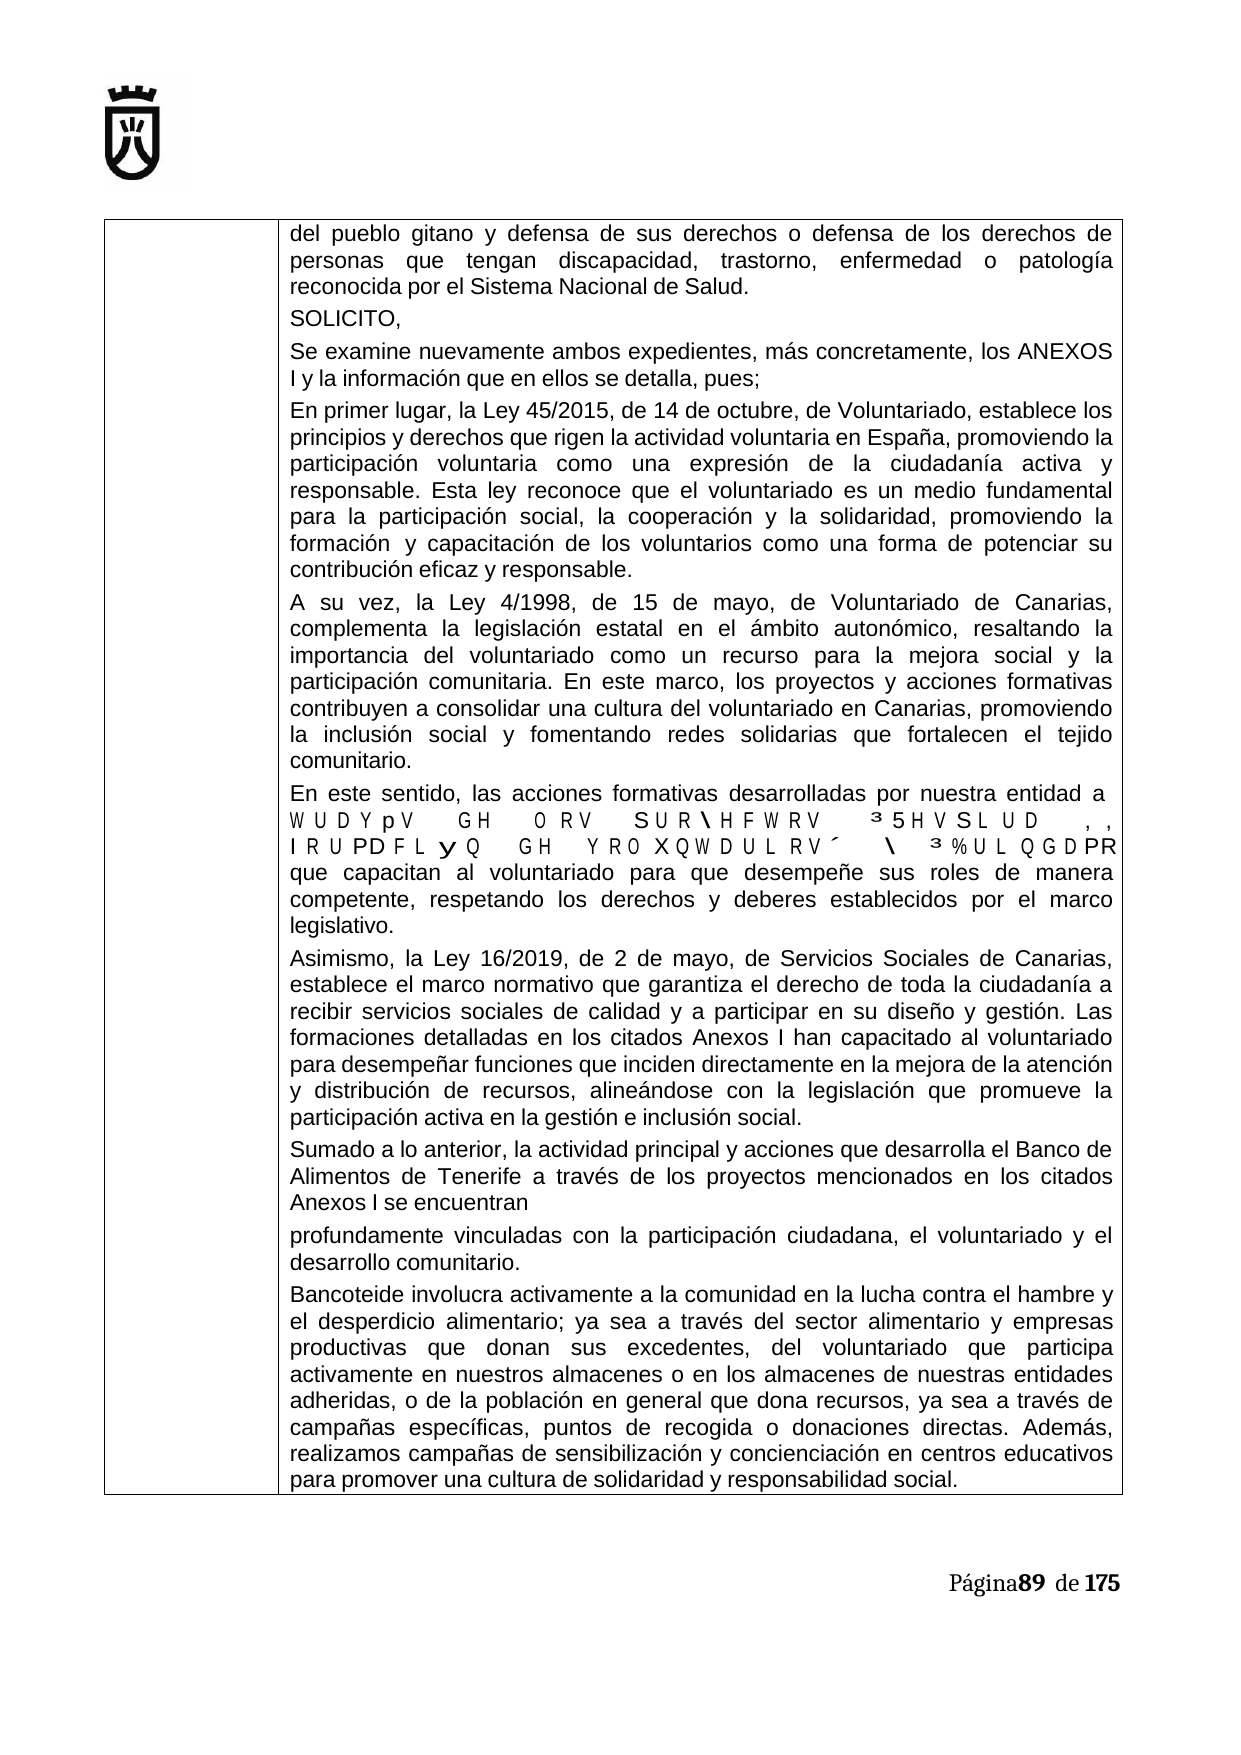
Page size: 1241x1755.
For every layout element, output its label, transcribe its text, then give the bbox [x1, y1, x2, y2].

table_header del pueblo gitano y defensa de sus derechos o defensa de los derechos de personas que tengan discapacidad, trastorno, enfermedad o patología reconocida por el Sistema Nacional de Salud. SOLICITO, Se examine nuevamente ambos expedientes, más concretamente, los ANEXOS I y la información que en ellos se detalla, pues; En primer lugar, la Ley 45/2015, de 14 de octubre, de Voluntariado, establece los principios y derechos que rigen la actividad voluntaria en España, promoviendo la participación voluntaria como una expresión de la ciudadanía activa y responsable. Esta ley reconoce que el voluntariado es un medio fundamental para la participación social, la cooperación y la solidaridad, promoviendo la formación y capacitación de los voluntarios como una forma de potenciar su contribución eficaz y responsable. A su vez, la Ley 4/1998, de 15 de mayo, de Voluntariado de Canarias, complementa la legislación estatal en el ámbito autonómico, resaltando la importancia del voluntariado como un recurso para la mejora social y la participación comunitaria. En este marco, los proyectos y acciones formativas contribuyen a consolidar una cultura del voluntariado en Canarias, promoviendo la inclusión social y fomentando redes solidarias que fortalecen el tejido comunitario. En este sentido, las acciones formativas desarrolladas por nuestra entidad a W U D Y p V G H O R V S U R \ H F W R V ³ 5 H V S L U D , , I R U PD F L y Q G H Y R O X Q W D U L R V ´ \ ³ % U L Q G D PR que capacitan al voluntariado para que desempeñe sus roles de manera competente, respetando los derechos y deberes establecidos por el marco legislativo. Asimismo, la Ley 16/2019, de 2 de mayo, de Servicios Sociales de Canarias, establece el marco normativo que garantiza el derecho de toda la ciudadanía a recibir servicios sociales de calidad y a participar en su diseño y gestión. Las formaciones detalladas en los citados Anexos I han capacitado al voluntariado para desempeñar funciones que inciden directamente en la mejora de la atención y distribución de recursos, alineándose con la legislación que promueve la participación activa en la gestión e inclusión social. Sumado a lo anterior, la actividad principal y acciones que desarrolla el Banco de Alimentos de Tenerife a través de los proyectos mencionados en los citados Anexos I se encuentran profundamente vinculadas con la participación ciudadana, el voluntariado y el desarrollo comunitario. Bancoteide involucra activamente a la comunidad en la lucha contra el hambre y el desperdicio alimentario; ya sea a través del sector alimentario y empresas productivas que donan sus excedentes, del voluntariado que participa activamente en nuestros almacenes o en los almacenes de nuestras entidades adheridas, o de la población en general que dona recursos, ya sea a través de campañas específicas, puntos de recogida o donaciones directas. Además, realizamos campañas de sensibilización y concienciación en centros educativos para promover una cultura de solidaridad y responsabilidad social. [279, 220, 1122, 1494]
table_header [105, 220, 278, 1494]
